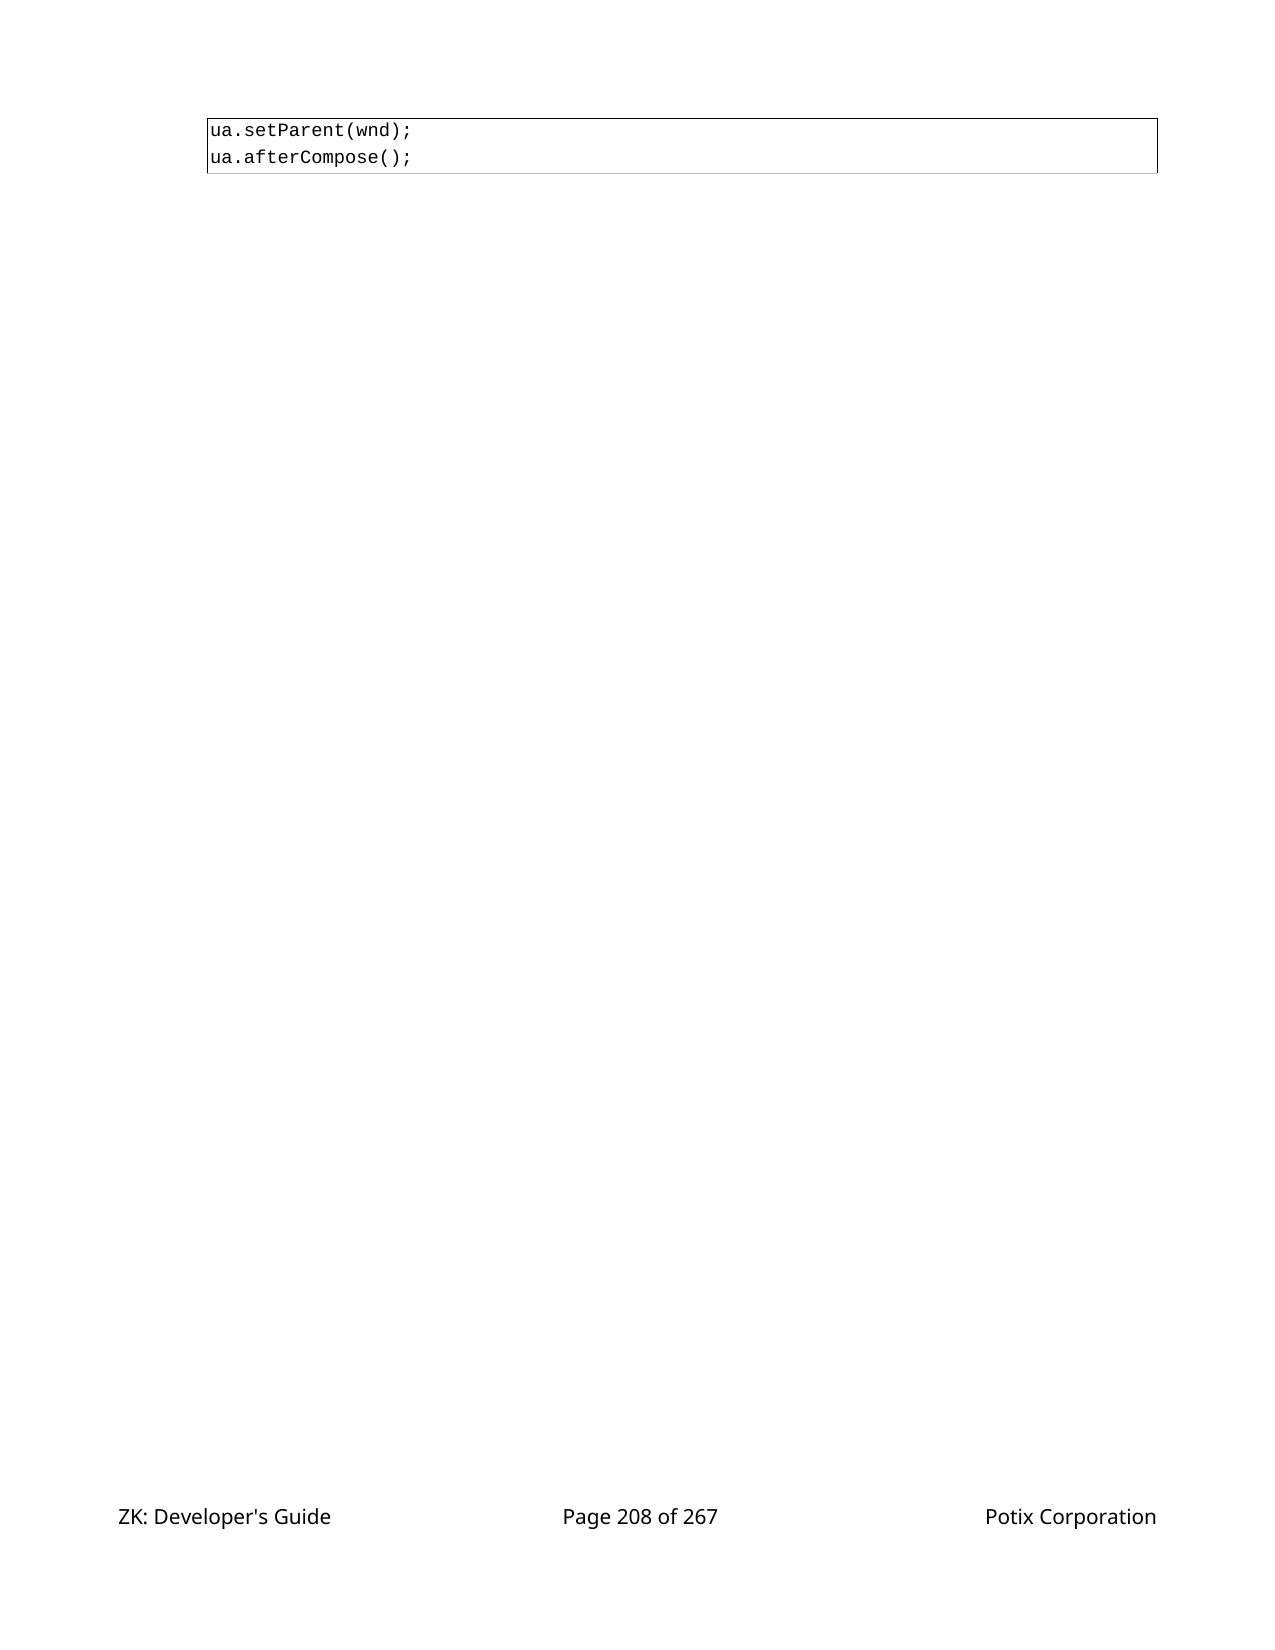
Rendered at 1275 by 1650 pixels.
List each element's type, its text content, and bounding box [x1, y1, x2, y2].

text ua.setParent(wnd); [208, 119, 1157, 142]
text ua.afterCompose(); [208, 145, 1157, 173]
